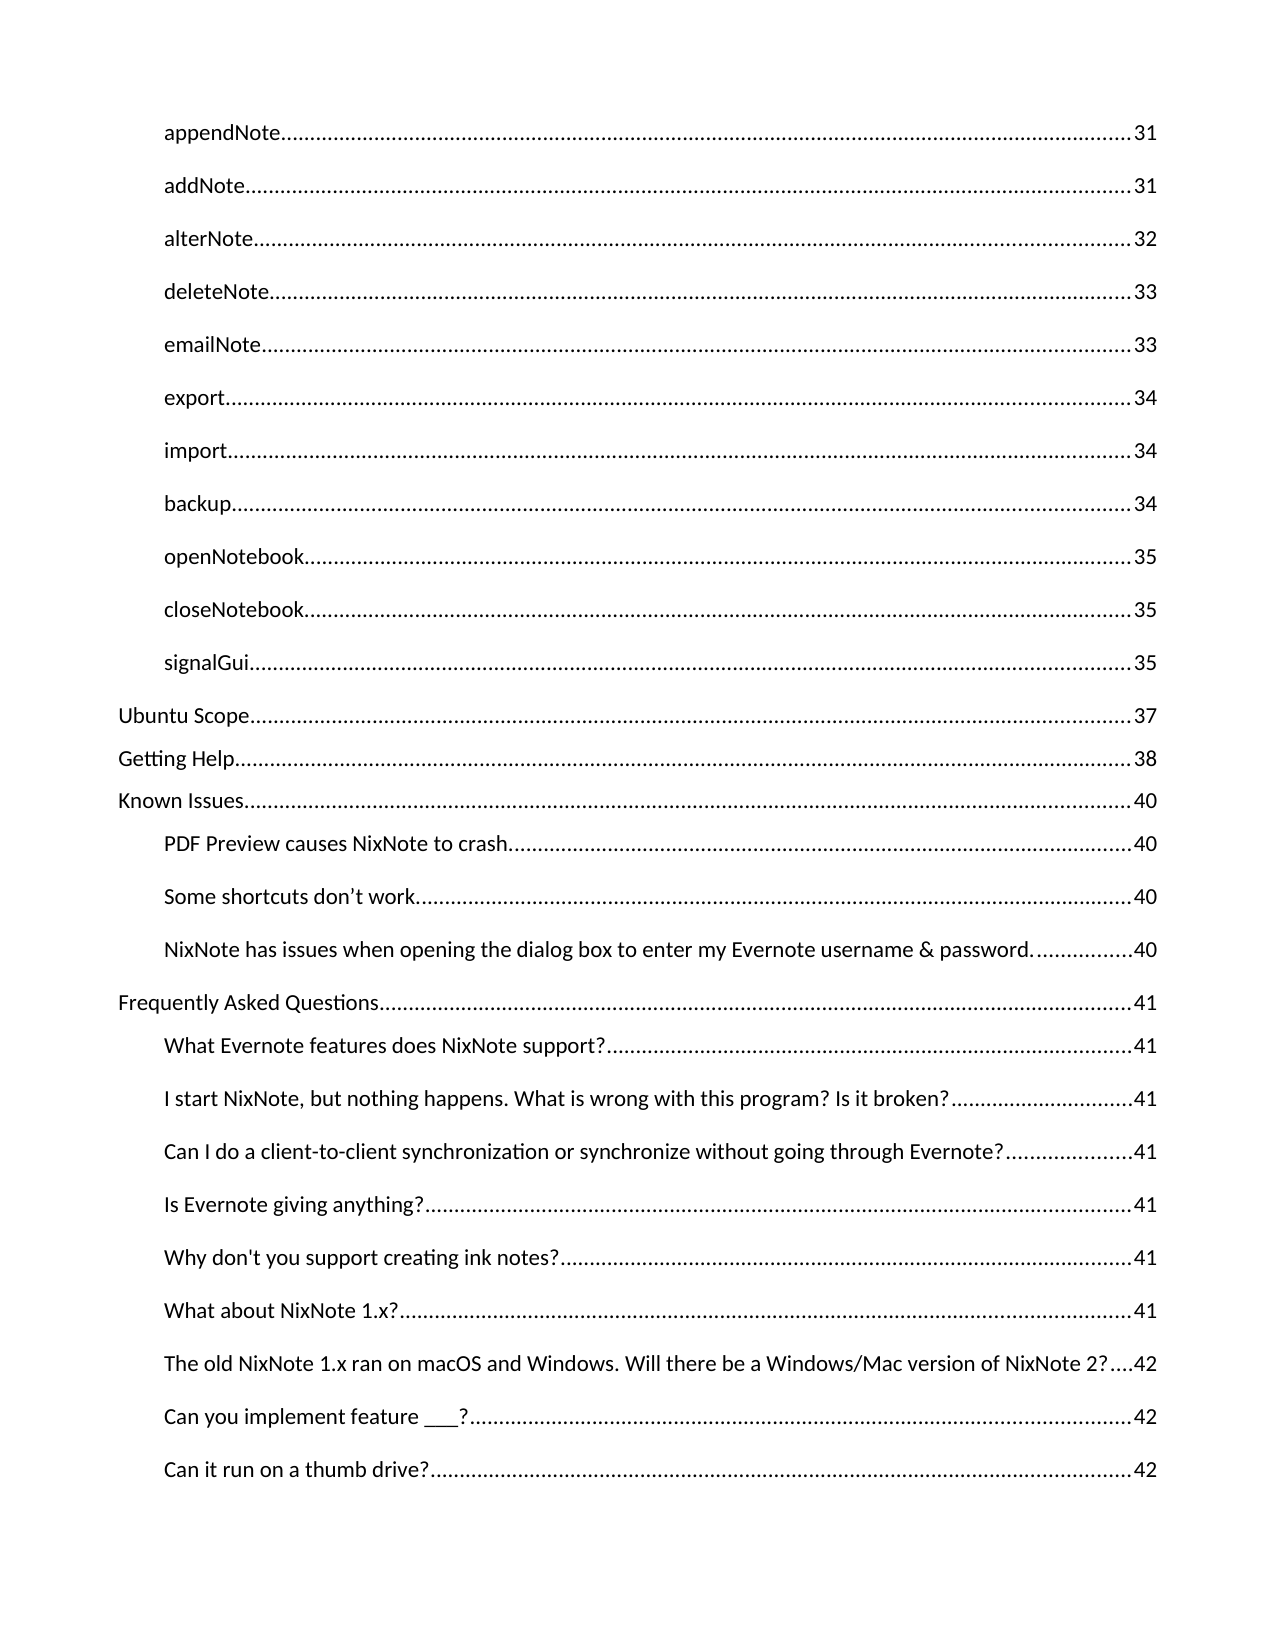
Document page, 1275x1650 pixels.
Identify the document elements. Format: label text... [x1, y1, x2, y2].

text Can you implement feature ___? 42 [164, 1402, 1157, 1430]
text signalGui 35 [164, 648, 1157, 676]
text Frequently Asked Questions 41 [118, 988, 1157, 1016]
text NixNote has issues when opening the dialog box to enter my Evernote username & password. 40 [164, 935, 1157, 963]
text What Evernote features does NixNote support? 41 [164, 1031, 1157, 1059]
text emailNote 33 [164, 330, 1157, 358]
text import 34 [164, 436, 1157, 464]
text Known Issues 40 [118, 787, 1157, 814]
text Can I do a client-to-client synchronization or synchronize without going through Evernote? 41 [164, 1137, 1157, 1165]
text PDF Preview causes NixNote to crash. 40 [164, 829, 1157, 857]
text Why don't you support creating ink notes? 41 [164, 1243, 1157, 1271]
text Is Evernote giving anything? 41 [164, 1190, 1157, 1218]
text The old NixNote 1.x ran on macOS and Windows. Will there be a Windows/Mac version of NixNote 2? 42 [164, 1349, 1157, 1377]
text Some shortcuts don’t work. 40 [164, 882, 1157, 910]
text What about NixNote 1.x? 41 [164, 1296, 1157, 1324]
text openNotebook 35 [164, 542, 1157, 570]
text backup 34 [164, 489, 1157, 517]
text Can it run on a thumb drive? 42 [164, 1455, 1157, 1483]
text alterNote 32 [164, 224, 1157, 252]
text export 34 [164, 383, 1157, 411]
text deleteNote 33 [164, 277, 1157, 305]
text closeNotebook 35 [164, 595, 1157, 623]
text Getting Help 38 [118, 744, 1157, 772]
text addNote 31 [164, 171, 1157, 199]
text I start NixNote, but nothing happens. What is wrong with this program? Is it broken? 41 [164, 1084, 1157, 1112]
text Ubuntu Scope 37 [118, 701, 1157, 729]
text appendNote 31 [164, 118, 1157, 146]
